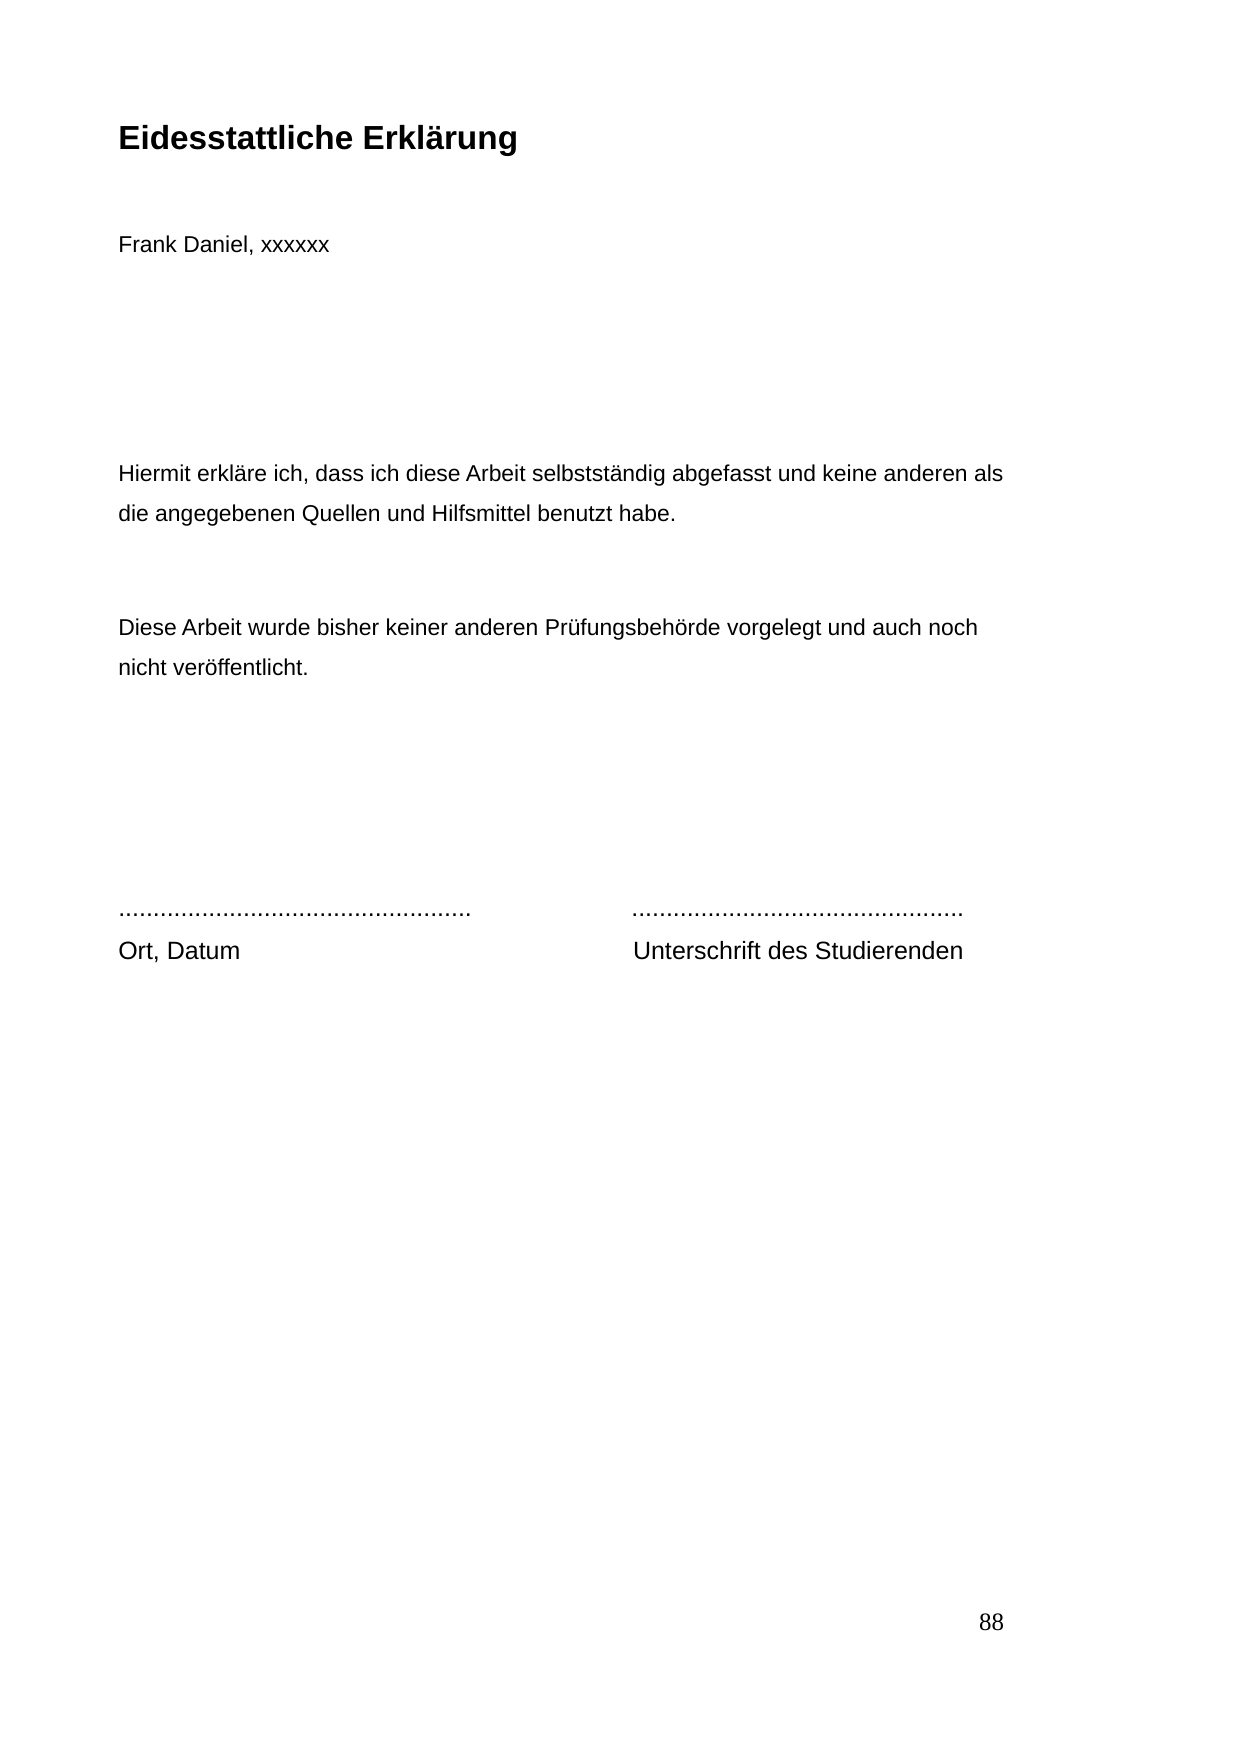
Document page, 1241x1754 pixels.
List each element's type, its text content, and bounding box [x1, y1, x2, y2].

text Diese Arbeit wurde bisher keiner anderen Prüfungsbehörde vorgelegt und auch noch nicht veröffentlicht. [118, 614, 1004, 680]
text ................................................... ................................................ Ort, Datum Unterschrift des Studierenden [118, 893, 1004, 965]
text Eidesstattliche Erklärung [118, 118, 1004, 157]
text Frank Daniel, xxxxxx [118, 231, 1004, 258]
text Hiermit erkläre ich, dass ich diese Arbeit selbstständig abgefasst und keine anderen als die angegebenen Quellen und Hilfsmittel benutzt habe. [118, 460, 1004, 526]
